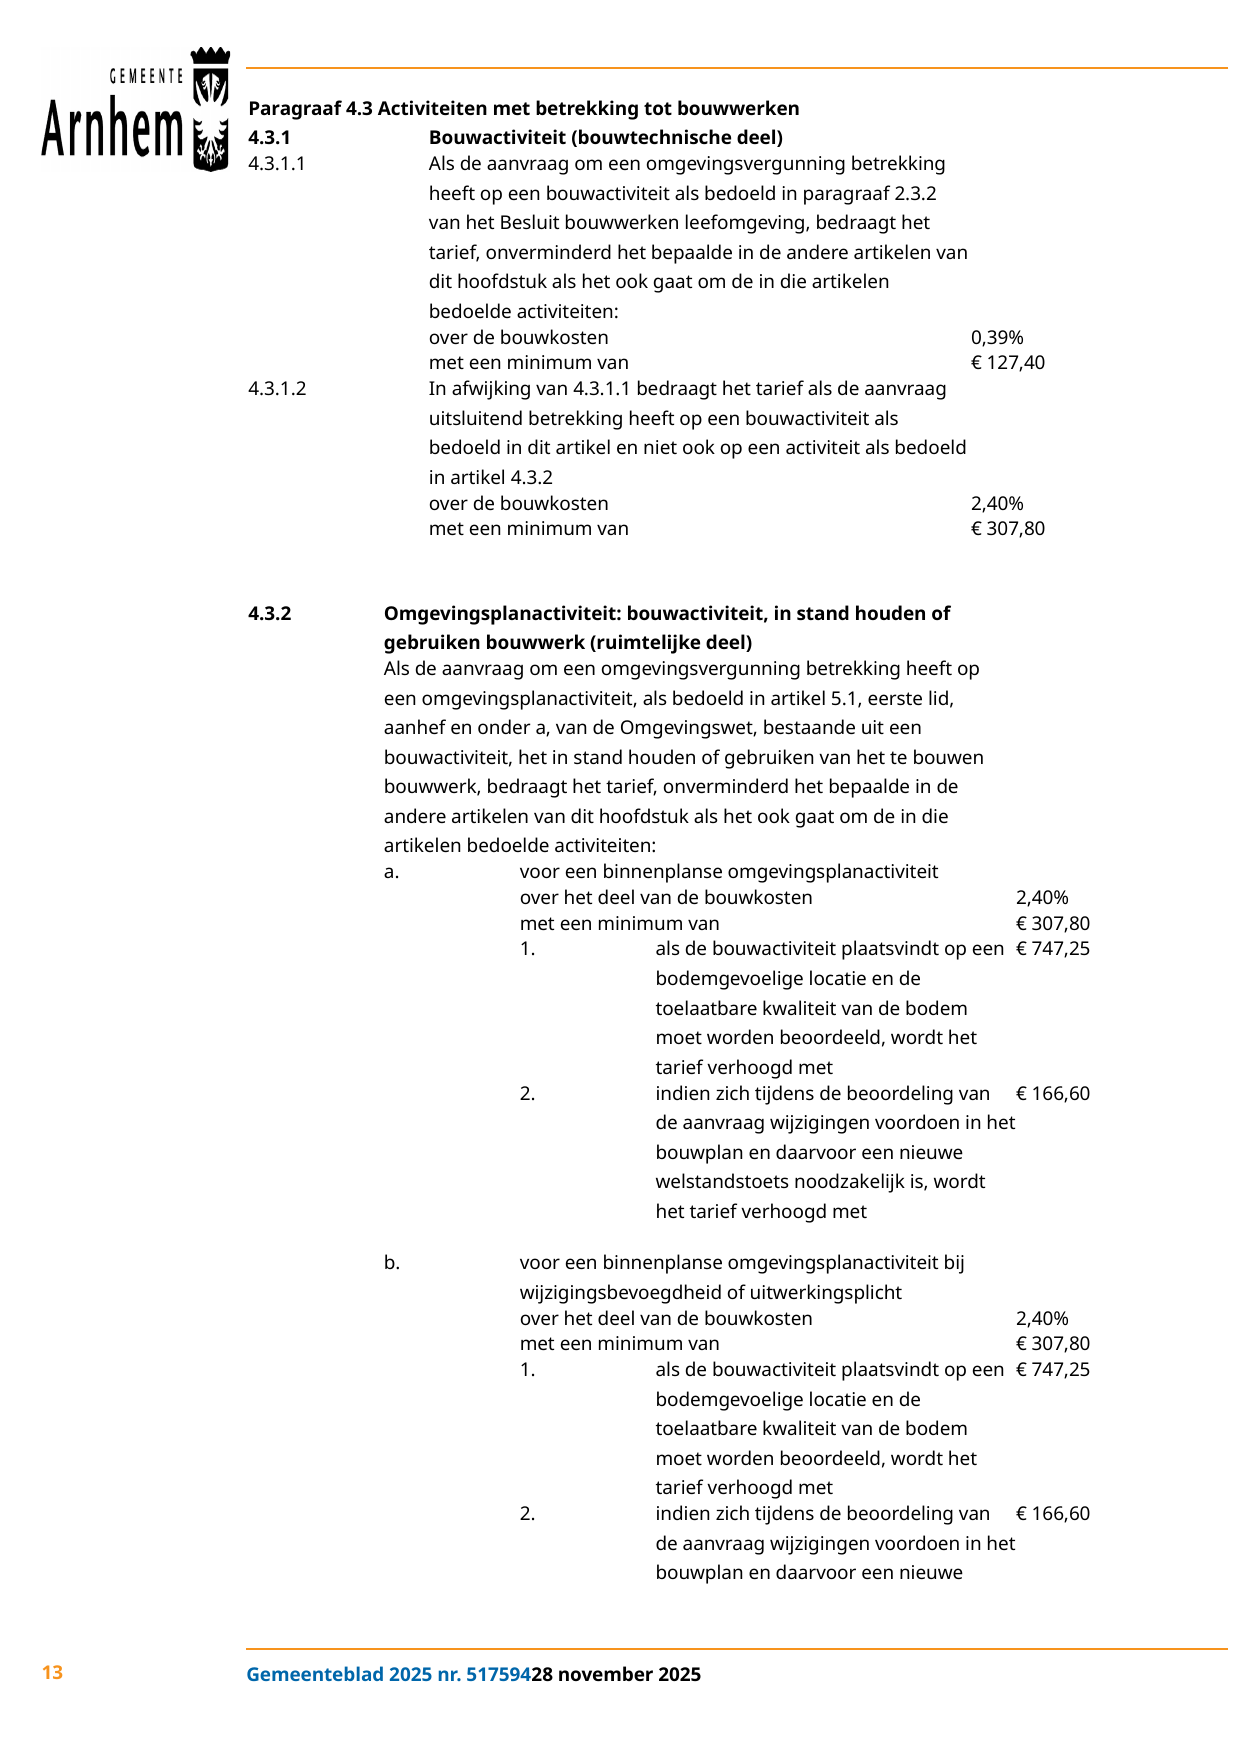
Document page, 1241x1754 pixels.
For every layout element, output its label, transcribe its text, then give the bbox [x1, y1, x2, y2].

table_cell [1016, 655, 1152, 858]
table_header 4.3.1 [248, 125, 429, 150]
table_cell [971, 375, 1152, 490]
table_cell [520, 1224, 1016, 1249]
table_cell [429, 541, 971, 567]
picture [41, 47, 231, 172]
table_cell over de bouwkosten [429, 324, 971, 349]
table_header [971, 125, 1152, 150]
table_cell 4.3.1.1 [248, 150, 429, 324]
table_cell als de bouwactiviteit plaatsvindt op een bodemgevoelige locatie en de toelaatbare kwaliteit van de bodem moet worden beoordeeld, wordt het tarief verhoogd met [655, 1356, 1016, 1500]
table_cell € 166,60 [1016, 1500, 1152, 1585]
table_cell over het deel van de bouwkosten [520, 1305, 1016, 1331]
table_cell [248, 655, 384, 1585]
table_cell [248, 350, 429, 375]
table_cell b. [384, 1250, 519, 1585]
text Paragraaf 4.3 Activiteiten met betrekking tot bouwwerken [248, 95, 1152, 121]
table_cell [1016, 1250, 1152, 1305]
table_cell 2. [520, 1080, 655, 1224]
table_cell [1016, 859, 1152, 884]
table_cell [971, 541, 1152, 567]
table_header 4.3.2 [248, 600, 384, 655]
table_cell 2. [520, 1500, 655, 1585]
table_cell In afwijking van 4.3.1.1 bedraagt het tarief als de aanvraag uitsluitend betrekking heeft op een bouwactiviteit als bedoeld in dit artikel en niet ook op een activiteit als bedoeld in artikel 4.3.2 [429, 375, 971, 490]
table_cell over de bouwkosten [429, 490, 971, 516]
table_cell 1. [520, 936, 655, 1080]
table_cell [1016, 1224, 1152, 1249]
table_cell € 307,80 [971, 516, 1152, 541]
table_header Omgevingsplanactiviteit: bouwactiviteit, in stand houden of gebruiken bouwwerk (ruimtelijke deel) [384, 600, 1016, 655]
table_cell indien zich tijdens de beoordeling van de aanvraag wijzigingen voordoen in het bouwplan en daarvoor een nieuwe welstandstoets noodzakelijk is, wordt het tarief verhoogd met [655, 1080, 1016, 1224]
table_cell [248, 541, 429, 567]
table_cell als de bouwactiviteit plaatsvindt op een bodemgevoelige locatie en de toelaatbare kwaliteit van de bodem moet worden beoordeeld, wordt het tarief verhoogd met [655, 936, 1016, 1080]
table_cell met een minimum van [429, 516, 971, 541]
table_cell voor een binnenplanse omgevingsplanactiviteit bij wijzigingsbevoegdheid of uitwerkingsplicht [520, 1250, 1016, 1305]
table_cell € 747,25 [1016, 1356, 1152, 1500]
table_cell € 307,80 [1016, 1331, 1152, 1356]
table_cell Als de aanvraag om een omgevingsvergunning betrekking heeft op een omgevingsplanactiviteit, als bedoeld in artikel 5.1, eerste lid, aanhef en onder a, van de Omgevingswet, bestaande uit een bouwactiviteit, het in stand houden of gebruiken van het te bouwen bouwwerk, bedraagt het tarief, onverminderd het bepaalde in de andere artikelen van dit hoofdstuk als het ook gaat om de in die artikelen bedoelde activiteiten: [384, 655, 1016, 858]
table_cell [384, 1224, 519, 1249]
table_cell over het deel van de bouwkosten [520, 884, 1016, 910]
table_cell [971, 150, 1152, 324]
table_cell [248, 490, 429, 516]
table_cell met een minimum van [520, 1331, 1016, 1356]
table_cell 4.3.1.2 [248, 375, 429, 490]
table_cell 2,40% [971, 490, 1152, 516]
table_cell met een minimum van [429, 350, 971, 375]
table_cell a. [384, 859, 519, 1224]
table_cell indien zich tijdens de beoordeling van de aanvraag wijzigingen voordoen in het bouwplan en daarvoor een nieuwe [655, 1500, 1016, 1585]
table_cell voor een binnenplanse omgevingsplanactiviteit [520, 859, 1016, 884]
table_cell 0,39% [971, 324, 1152, 349]
table_cell € 166,60 [1016, 1080, 1152, 1224]
table_cell € 127,40 [971, 350, 1152, 375]
table_cell [248, 324, 429, 349]
table_cell 2,40% [1016, 884, 1152, 910]
table_header Bouwactiviteit (bouwtechnische deel) [429, 125, 971, 150]
table_cell € 747,25 [1016, 936, 1152, 1080]
table_cell Als de aanvraag om een omgevingsvergunning betrekking heeft op een bouwactiviteit als bedoeld in paragraaf 2.3.2 van het Besluit bouwwerken leefomgeving, bedraagt het tarief, onverminderd het bepaalde in de andere artikelen van dit hoofdstuk als het ook gaat om de in die artikelen bedoelde activiteiten: [429, 150, 971, 324]
table_cell [248, 516, 429, 541]
table_header [1016, 600, 1152, 655]
table_cell met een minimum van [520, 910, 1016, 936]
table_cell € 307,80 [1016, 910, 1152, 936]
table_cell 2,40% [1016, 1305, 1152, 1331]
table_cell 1. [520, 1356, 655, 1500]
